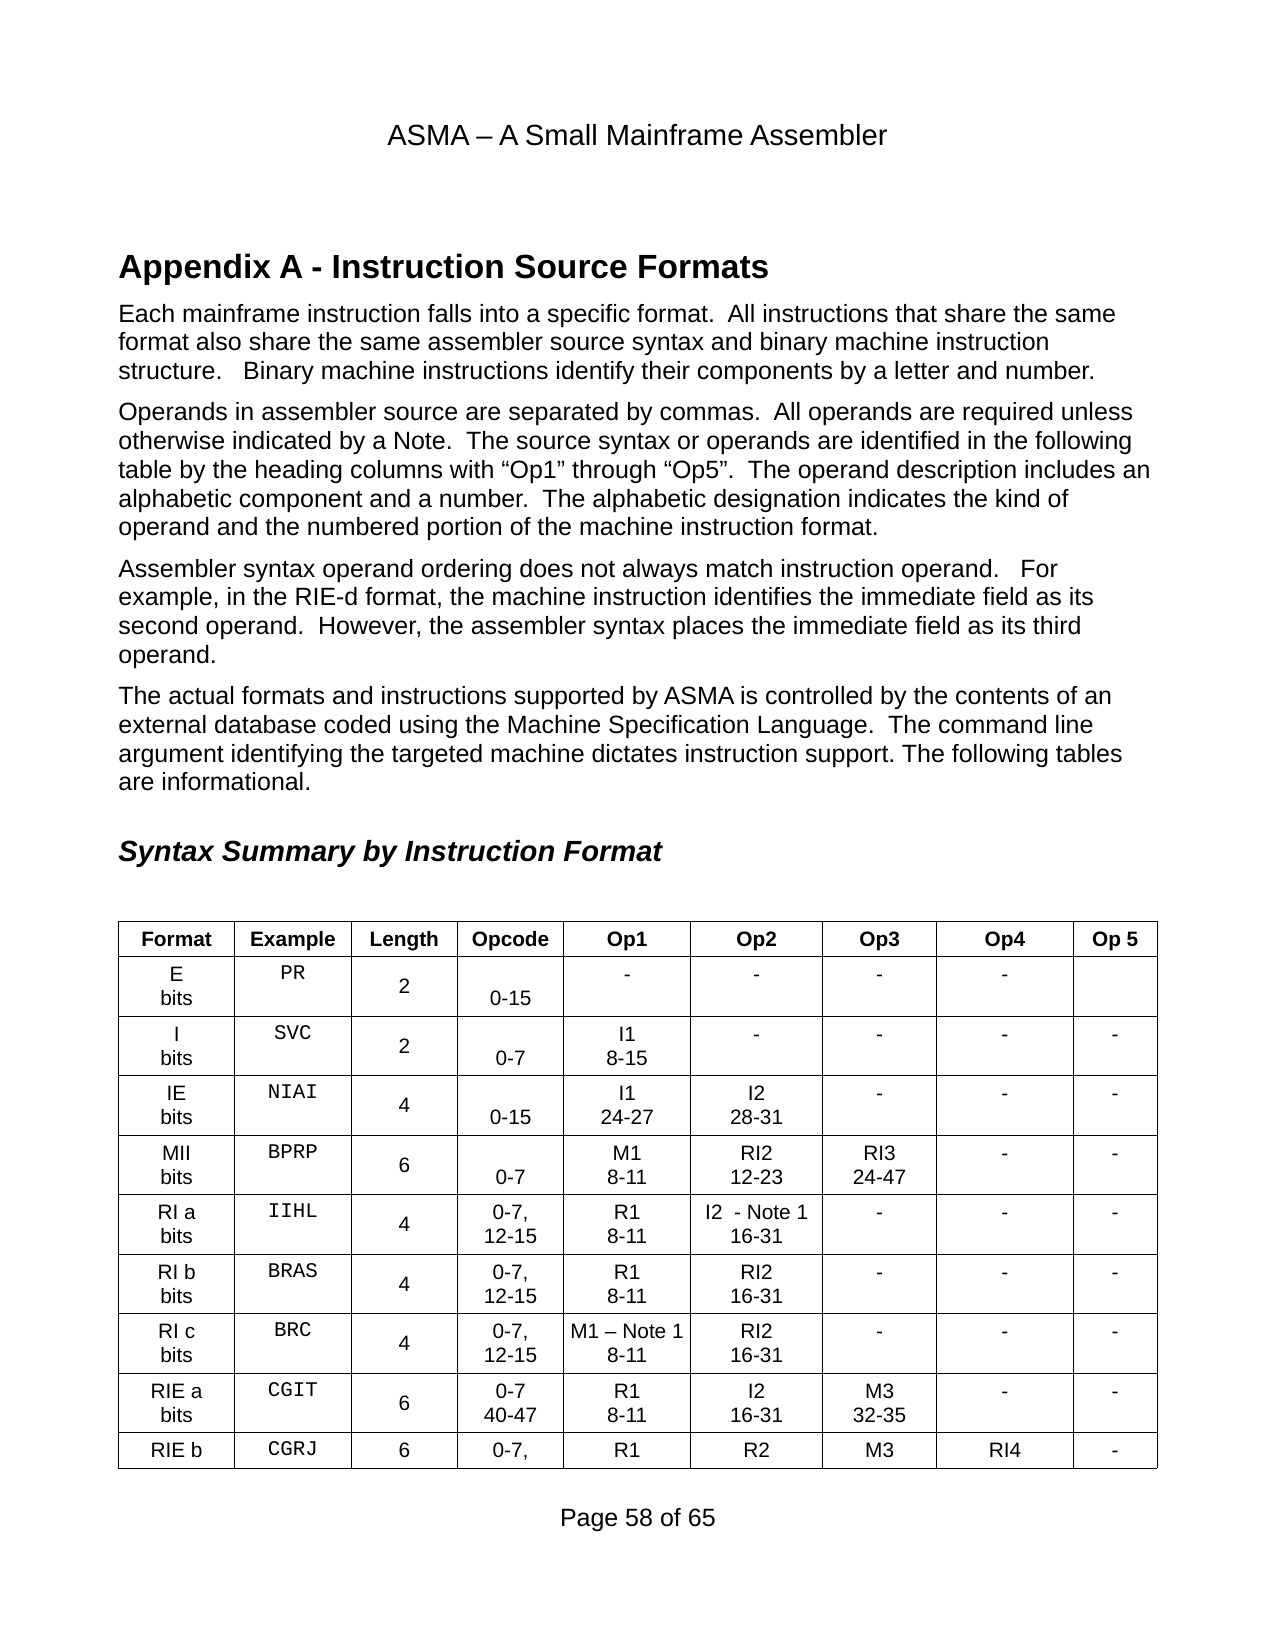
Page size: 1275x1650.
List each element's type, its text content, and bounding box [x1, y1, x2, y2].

table_cell - [937, 1195, 1073, 1254]
table_cell CGRJ [235, 1433, 351, 1468]
table_cell 0-7, [458, 1433, 563, 1468]
table_cell - [1074, 1076, 1157, 1135]
table_cell 0-7 [458, 1136, 563, 1194]
table_header Op3 [823, 922, 936, 956]
table_cell - [1074, 1255, 1157, 1313]
table_cell 0-7 40-47 [458, 1374, 563, 1432]
table_cell 4 [352, 1195, 457, 1254]
table_cell MII bits [119, 1136, 234, 1194]
table_cell - [937, 1255, 1073, 1313]
table_cell R1 [564, 1433, 690, 1468]
table_cell 2 [352, 957, 457, 1016]
table_cell IIHL [235, 1195, 351, 1254]
table_cell 0-7 [458, 1017, 563, 1075]
table_header Op 5 [1074, 922, 1157, 956]
table_cell 6 [352, 1374, 457, 1432]
table_cell BRC [235, 1314, 351, 1373]
table_cell - [823, 1314, 936, 1373]
table_cell R1 8-11 [564, 1255, 690, 1313]
table_cell I2 - Note 1 16-31 [691, 1195, 822, 1254]
table_cell - [937, 1374, 1073, 1432]
table_header Length [352, 922, 457, 956]
table_cell R2 [691, 1433, 822, 1468]
table_cell - [1074, 1374, 1157, 1432]
table_cell 0-7, 12-15 [458, 1314, 563, 1373]
table_cell I1 8-15 [564, 1017, 690, 1075]
table_cell RI2 16-31 [691, 1255, 822, 1313]
table_cell 0-15 [458, 957, 563, 1016]
table_cell PR [235, 957, 351, 1016]
text Operands in assembler source are separated by commas. All operands are required unless otherwise indicated by a Note. The source syntax or operands are identified in the following table by the heading columns with “Op1” through “Op5”. The operand description includes an alphabetic component and a number. The alphabetic designation indicates the kind of operand and the numbered portion of the machine instruction format. [118, 397, 1157, 541]
table_header Op1 [564, 922, 690, 956]
table_cell RI c bits [119, 1314, 234, 1373]
table_cell - [823, 1076, 936, 1135]
table_cell RI b bits [119, 1255, 234, 1313]
table_cell 4 [352, 1255, 457, 1313]
table_cell - [691, 957, 822, 1016]
table_cell BPRP [235, 1136, 351, 1194]
table_cell - [823, 1255, 936, 1313]
table_cell - [937, 1076, 1073, 1135]
table_cell I2 16-31 [691, 1374, 822, 1432]
subtitle Appendix A - Instruction Source Formats [118, 247, 1157, 286]
table_header Op4 [937, 922, 1073, 956]
table_cell 0-7, 12-15 [458, 1255, 563, 1313]
table_cell 0-7, 12-15 [458, 1195, 563, 1254]
table_cell I1 24-27 [564, 1076, 690, 1135]
table_header Example [235, 922, 351, 956]
text The actual formats and instructions supported by ASMA is controlled by the contents of an external database coded using the Machine Specification Language. The command line argument identifying the targeted machine dictates instruction support. The following tables are informational. [118, 681, 1157, 796]
table_cell IE bits [119, 1076, 234, 1135]
table_cell SVC [235, 1017, 351, 1075]
table_header Op2 [691, 922, 822, 956]
table_cell 6 [352, 1433, 457, 1468]
table_cell R1 8-11 [564, 1195, 690, 1254]
table_cell - [564, 957, 690, 1016]
text Assembler syntax operand ordering does not always match instruction operand. For example, in the RIE-d format, the machine instruction identifies the immediate field as its second operand. However, the assembler syntax places the immediate field as its third operand. [118, 553, 1157, 668]
table_cell E bits [119, 957, 234, 1016]
table_header Format [119, 922, 234, 956]
table_header Opcode [458, 922, 563, 956]
table_cell [1074, 957, 1157, 1016]
table_cell 0-15 [458, 1076, 563, 1135]
table_cell 6 [352, 1136, 457, 1194]
table_cell 4 [352, 1076, 457, 1135]
table_cell - [691, 1017, 822, 1075]
table_cell RIE b [119, 1433, 234, 1468]
table_cell CGIT [235, 1374, 351, 1432]
table_cell - [1074, 1017, 1157, 1075]
table_cell RI4 [937, 1433, 1073, 1468]
table_cell - [937, 1017, 1073, 1075]
table_cell RIE a bits [119, 1374, 234, 1432]
table_cell 4 [352, 1314, 457, 1373]
table_cell - [1074, 1314, 1157, 1373]
table_cell R1 8-11 [564, 1374, 690, 1432]
table_cell - [1074, 1195, 1157, 1254]
table_cell M3 [823, 1433, 936, 1468]
table_cell M3 32-35 [823, 1374, 936, 1432]
table_cell M1 – Note 1 8-11 [564, 1314, 690, 1373]
table_cell NIAI [235, 1076, 351, 1135]
table_cell - [823, 957, 936, 1016]
table_cell I bits [119, 1017, 234, 1075]
table_cell RI2 12-23 [691, 1136, 822, 1194]
table_cell 2 [352, 1017, 457, 1075]
table_cell RI a bits [119, 1195, 234, 1254]
table_cell RI3 24-47 [823, 1136, 936, 1194]
table_cell - [937, 1136, 1073, 1194]
table_cell - [823, 1195, 936, 1254]
table_cell M1 8-11 [564, 1136, 690, 1194]
table_cell - [937, 1314, 1073, 1373]
subtitle Syntax Summary by Instruction Format [118, 833, 1157, 867]
table_cell BRAS [235, 1255, 351, 1313]
table_cell - [1074, 1136, 1157, 1194]
table_cell I2 28-31 [691, 1076, 822, 1135]
text Each mainframe instruction falls into a specific format. All instructions that share the same format also share the same assembler source syntax and binary machine instruction structure. Binary machine instructions identify their components by a letter and number. [118, 298, 1157, 385]
table_cell RI2 16-31 [691, 1314, 822, 1373]
table_cell - [823, 1017, 936, 1075]
table_cell - [1074, 1433, 1157, 1468]
table_cell - [937, 957, 1073, 1016]
